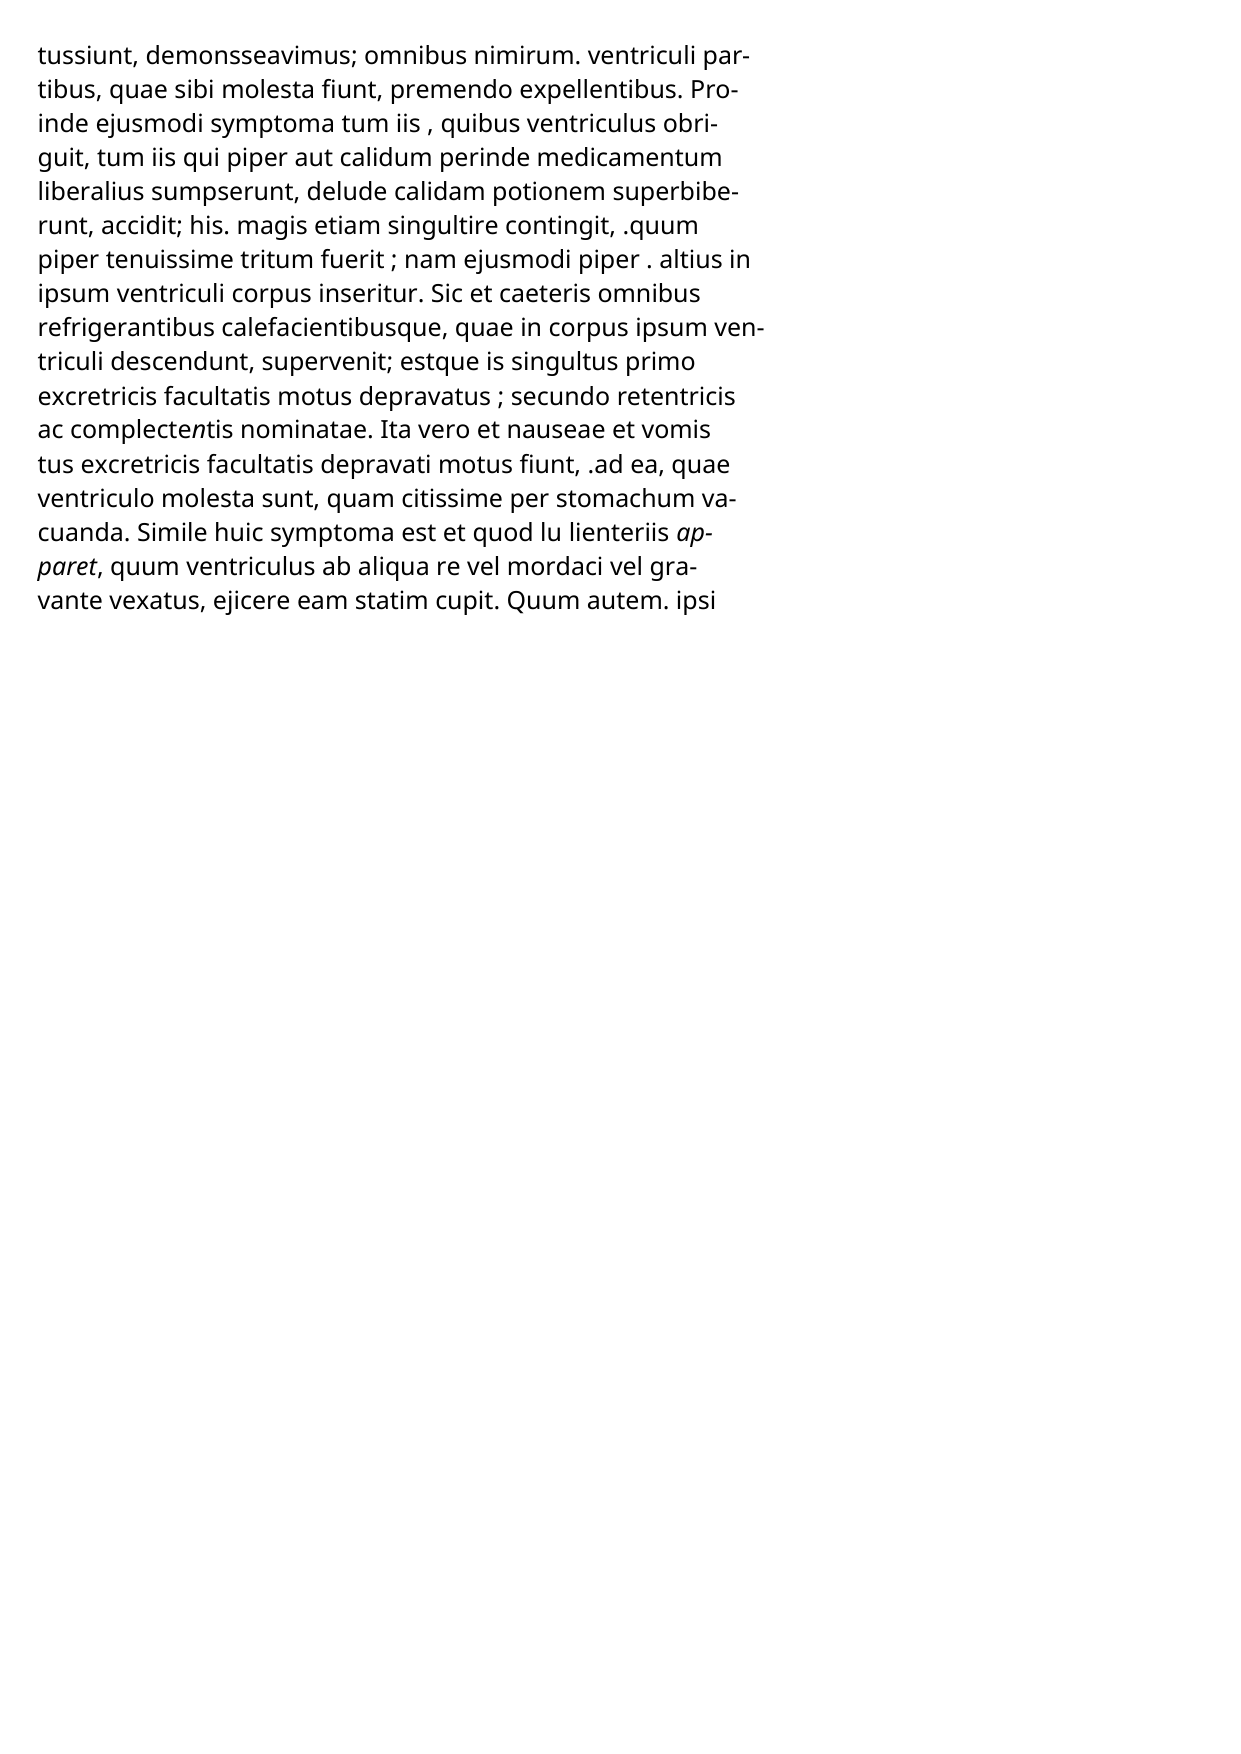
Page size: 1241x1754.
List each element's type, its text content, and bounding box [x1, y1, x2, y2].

text tussiunt, demonsseavimus; omnibus nimirum. ventriculi par- tibus, quae sibi molesta fiunt, premendo expellentibus. Pro- inde ejusmodi symptoma tum iis , quibus ventriculus obri- guit, tum iis qui piper aut calidum perinde medicamentum liberalius sumpserunt, delude calidam potionem superbibe- runt, accidit; his. magis etiam singultire contingit, .quum piper tenuissime tritum fuerit ; nam ejusmodi piper . altius in ipsum ventriculi corpus inseritur. Sic et caeteris omnibus refrigerantibus calefacientibusque, quae in corpus ipsum ven- triculi descendunt, supervenit; estque is singultus primo excretricis facultatis motus depravatus ; secundo retentricis ac complectentis nominatae. Ita vero et nauseae et vomis tus excretricis facultatis depravati motus fiunt, .ad ea, quae ventriculo molesta sunt, quam citissime per stomachum va- cuanda. Simile huic symptoma est et quod lu lienteriis ap- paret, quum ventriculus ab aliqua re vel mordaci vel gra- vante vexatus, ejicere eam statim cupit. Quum autem. ipsi [37, 37, 1203, 617]
